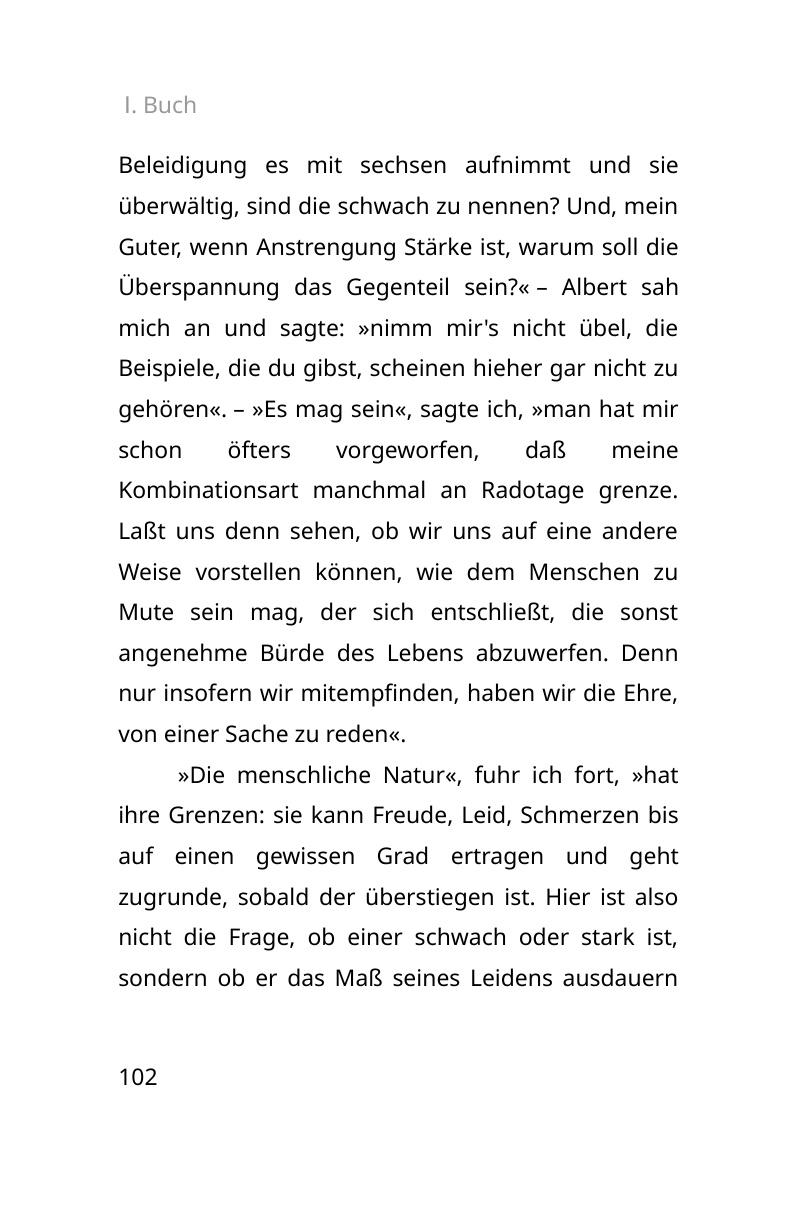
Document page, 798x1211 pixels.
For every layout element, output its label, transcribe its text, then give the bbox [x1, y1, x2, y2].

text Beleidigung es mit sechsen aufnimmt und sie überwältig, sind die schwach zu nennen? Und, mein Guter, wenn Anstrengung Stärke ist, warum soll die Überspannung das Gegenteil sein?« – Albert sah mich an und sagte: »nimm mir's nicht übel, die Beispiele, die du gibst, scheinen hieher gar nicht zu gehören«. – »Es mag sein«, sagte ich, »man hat mir schon öfters vorgeworfen, daß meine Kombinationsart manchmal an Radotage grenze. Laßt uns denn sehen, ob wir uns auf eine andere Weise vorstellen können, wie dem Menschen zu Mute sein mag, der sich entschließt, die sonst angenehme Bürde des Lebens abzuwerfen. Denn nur insofern wir mitempfinden, haben wir die Ehre, von einer Sache zu reden«. [118, 149, 679, 749]
text »Die menschliche Natur«, fuhr ich fort, »hat ihre Grenzen: sie kann Freude, Leid, Schmerzen bis auf einen gewissen Grad ertragen und geht zugrunde, sobald der überstiegen ist. Hier ist also nicht die Frage, ob einer schwach oder stark ist, sondern ob er das Maß seines Leidens ausdauern [118, 759, 679, 993]
